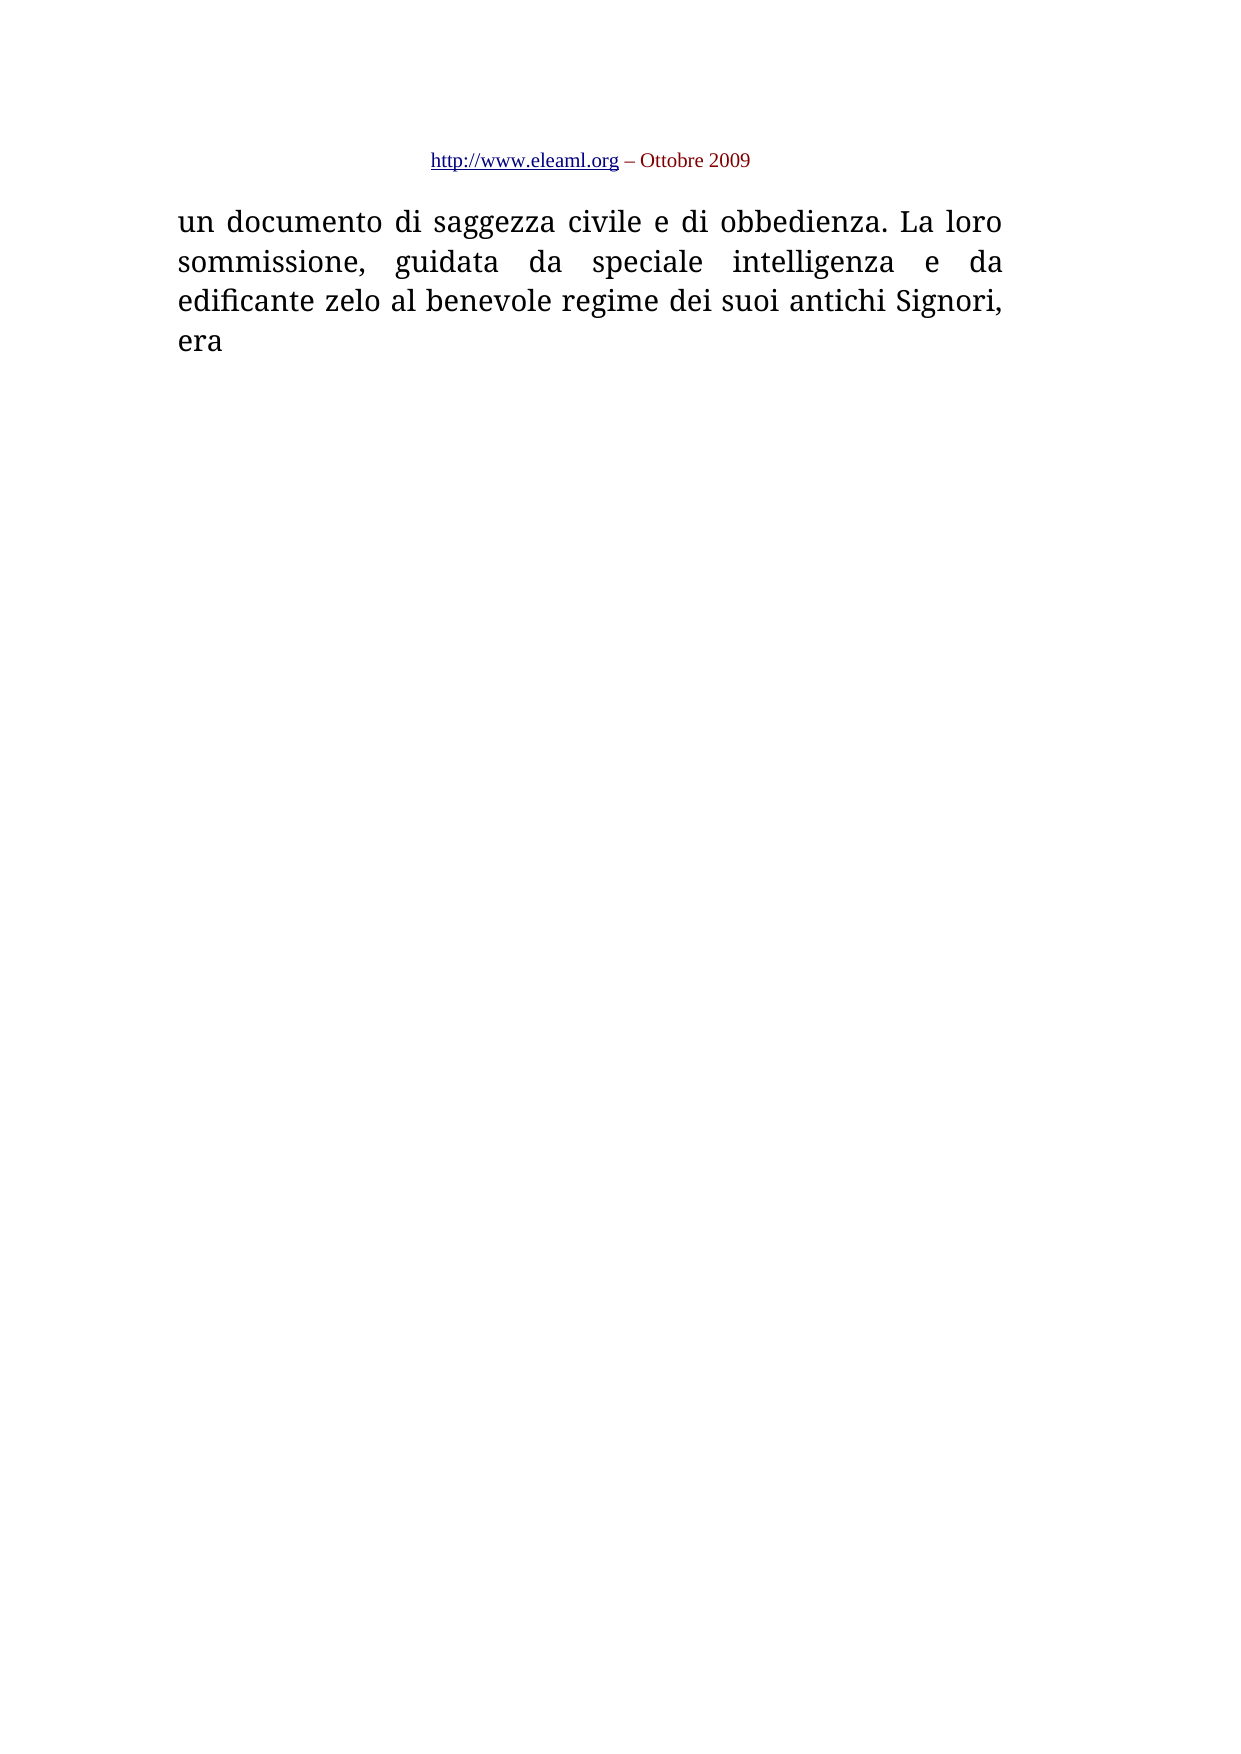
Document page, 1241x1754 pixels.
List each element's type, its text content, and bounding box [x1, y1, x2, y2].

text un documento di saggezza civile e di obbedienza. La loro sommissione, guidata da speciale intelligenza e da edificante zelo al benevole regime dei suoi antichi Signori, era [177, 201, 1004, 360]
